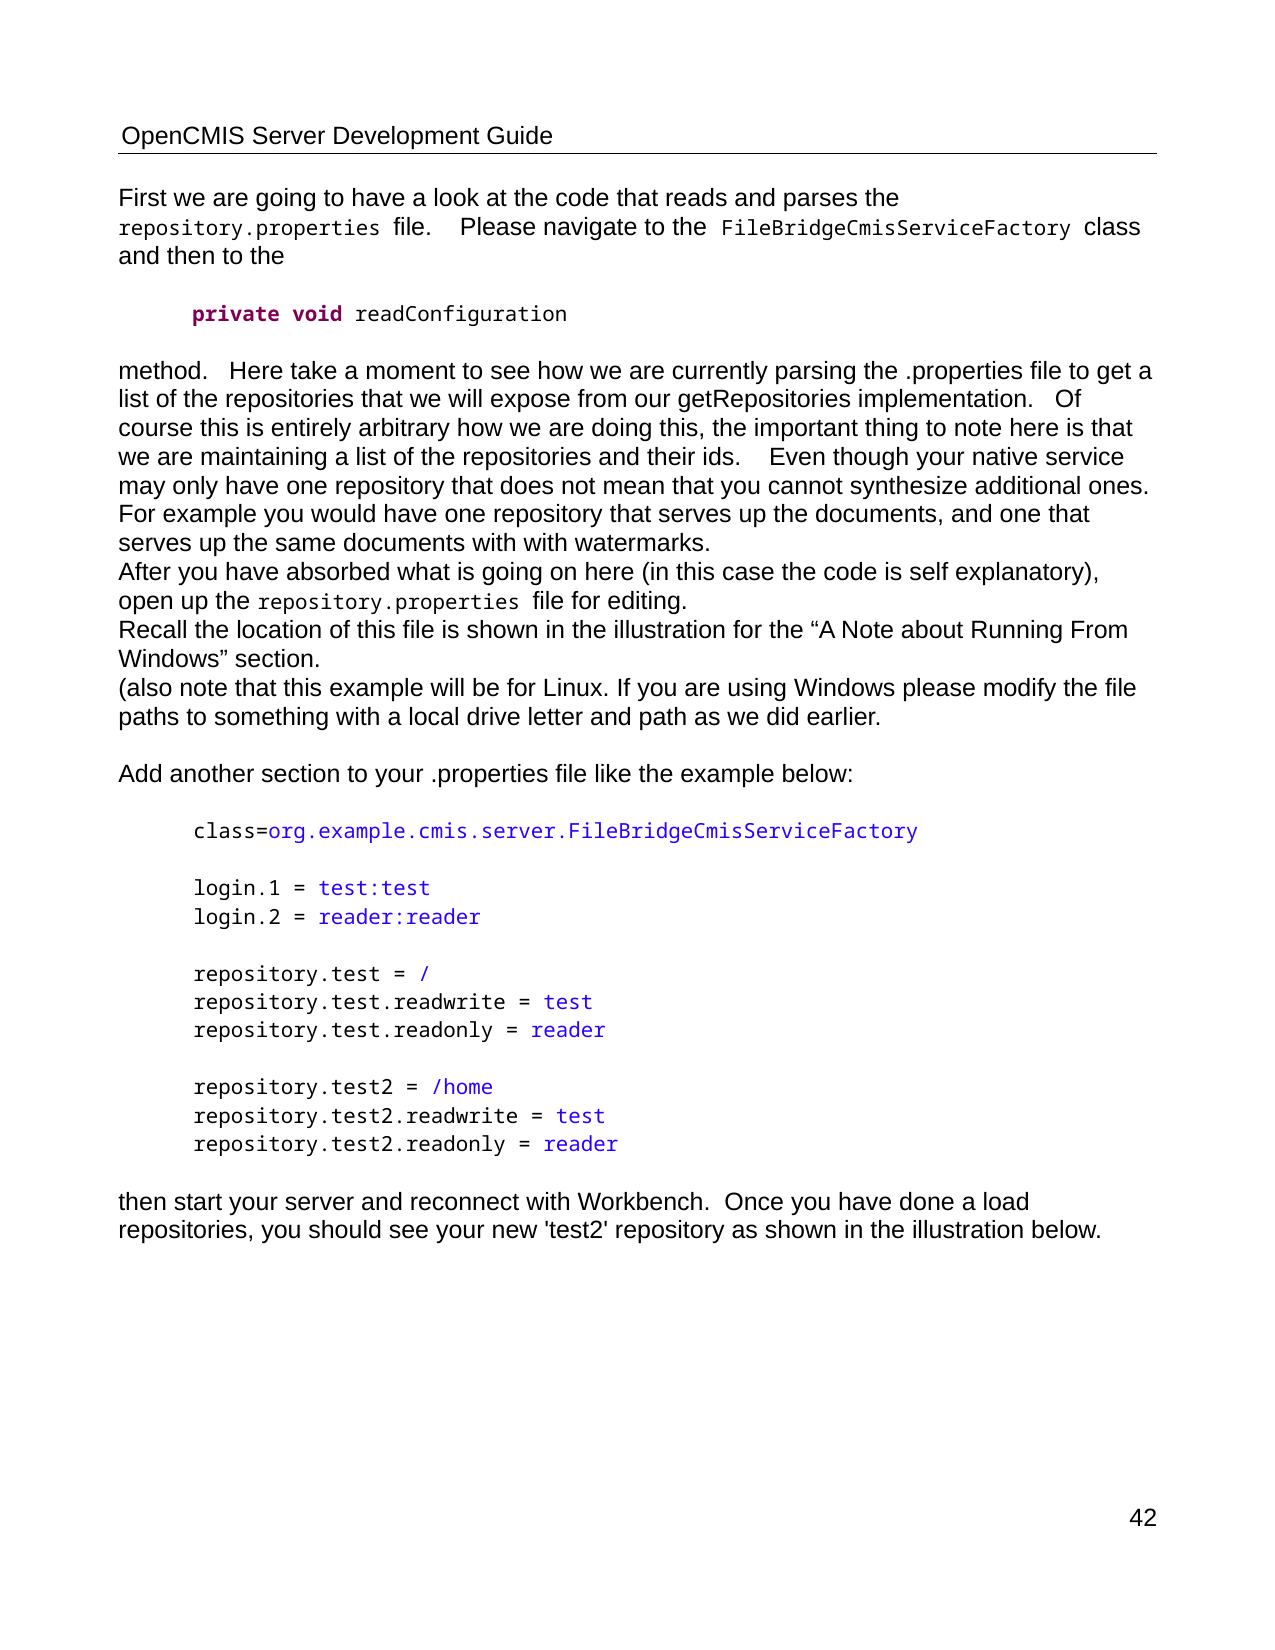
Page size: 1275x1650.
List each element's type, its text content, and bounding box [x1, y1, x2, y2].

text login.2 = reader:reader [193, 902, 1157, 930]
text repository.test.readonly = reader [193, 1016, 1157, 1044]
text repository.test2 = /home [193, 1072, 1157, 1101]
text class=org.example.cmis.server.FileBridgeCmisServiceFactory [193, 817, 1157, 845]
text First we are going to have a look at the code that reads and parses the [118, 183, 1157, 212]
text repository.test2.readonly = reader [193, 1129, 1157, 1158]
text After you have absorbed what is going on here (in this case the code is self explanatory), open up the repository.properties file for editing. [118, 557, 1157, 615]
text then start your server and reconnect with Workbench. Once you have done a load repositories, you should see your new 'test2' repository as shown in the illustration below. [118, 1187, 1157, 1244]
text private void readConfiguration [118, 299, 1157, 327]
text Recall the location of this file is shown in the illustration for the “A Note about Running From Windows” section. [118, 615, 1157, 673]
text repository.properties file. Please navigate to the FileBridgeCmisServiceFactory class and then to the [118, 212, 1157, 270]
text (also note that this example will be for Linux. If you are using Windows please modify the file paths to something with a local drive letter and path as we did earlier. [118, 673, 1157, 730]
text Add another section to your .properties file like the example below: [118, 759, 1157, 788]
text login.1 = test:test [193, 873, 1157, 902]
text repository.test2.readwrite = test [193, 1101, 1157, 1129]
text repository.test.readwrite = test [193, 987, 1157, 1016]
text method. Here take a moment to see how we are currently parsing the .properties file to get a list of the repositories that we will expose from our getRepositories implementation. Of course this is entirely arbitrary how we are doing this, the important thing to note here is that we are maintaining a list of the repositories and their ids. Even though your native service may only have one repository that does not mean that you cannot synthesize additional ones. For example you would have one repository that serves up the documents, and one that serves up the same documents with with watermarks. [118, 356, 1157, 557]
text repository.test = / [193, 959, 1157, 987]
